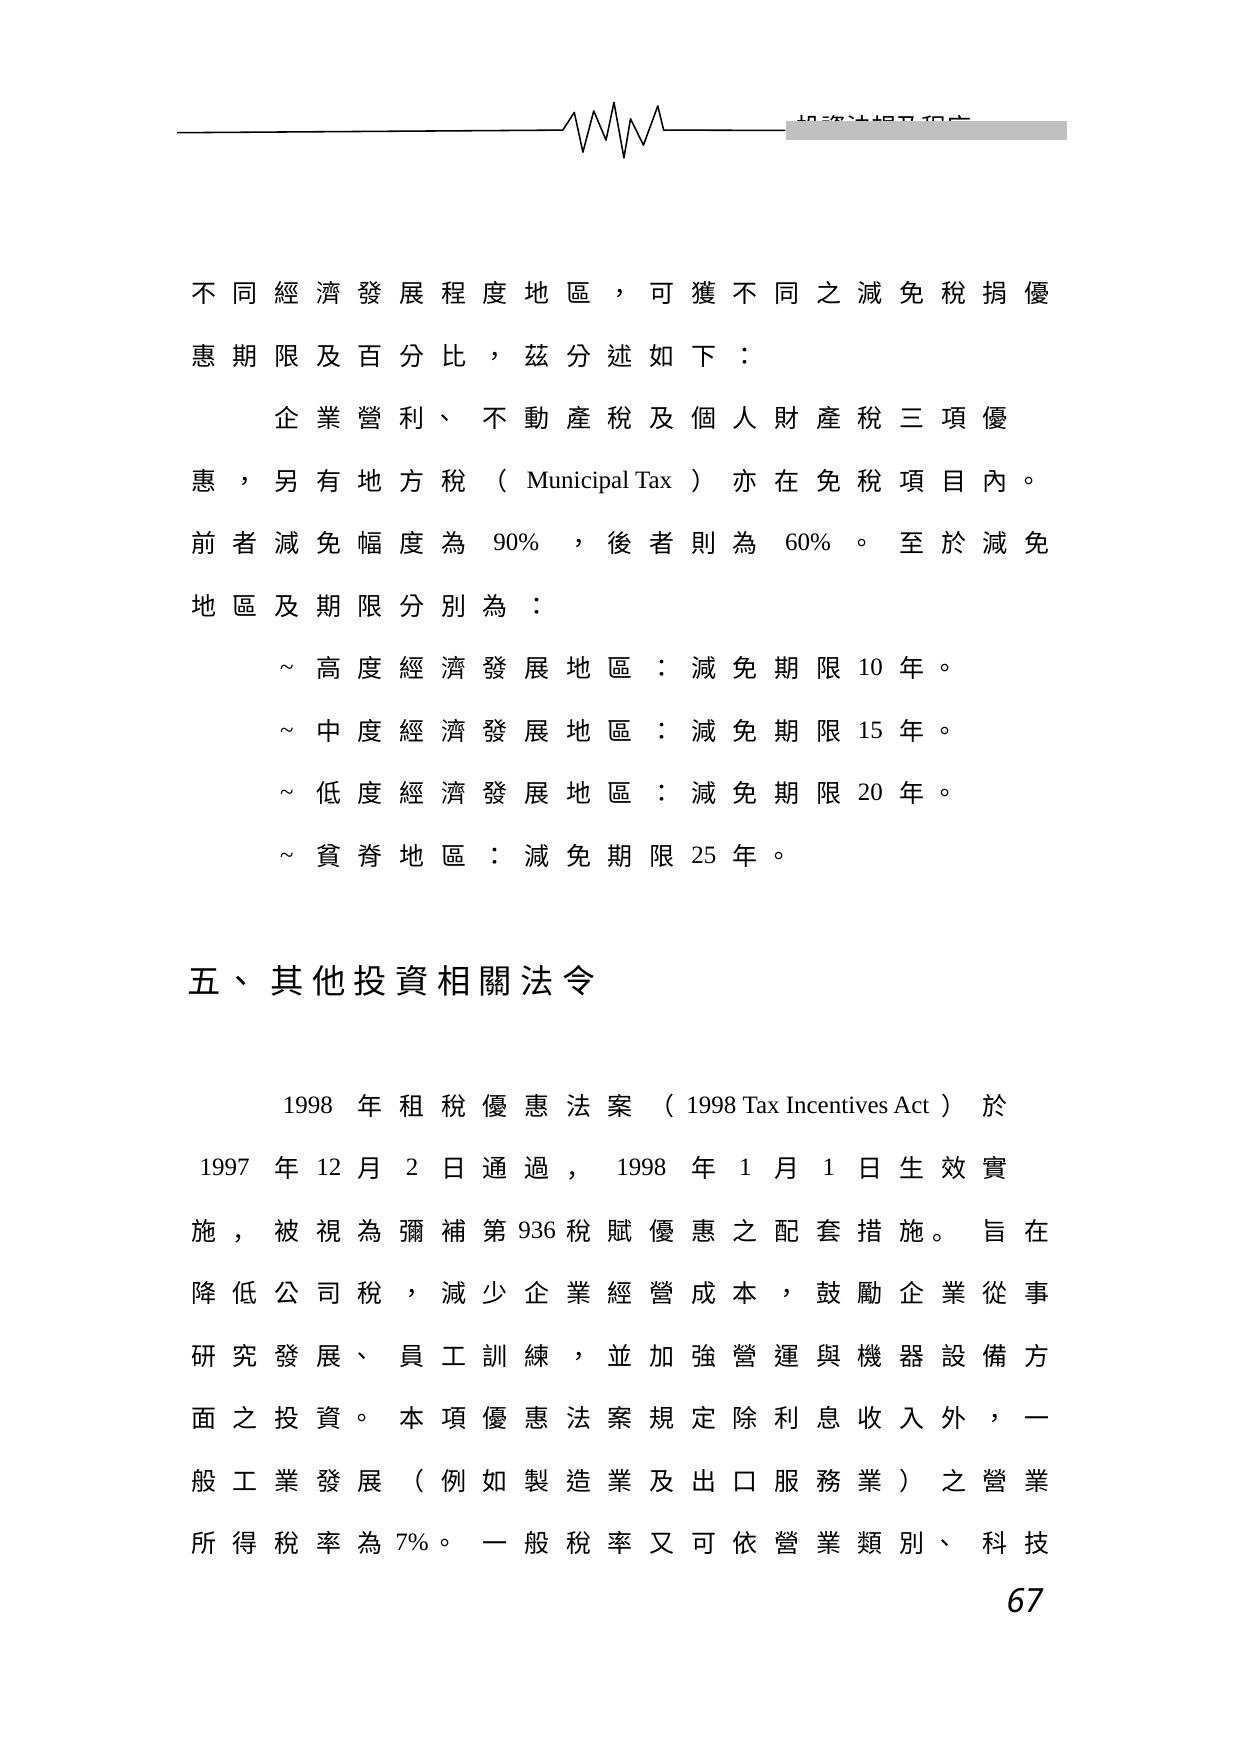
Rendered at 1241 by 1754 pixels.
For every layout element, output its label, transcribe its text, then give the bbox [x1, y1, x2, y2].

text 企業營利、不動產稅及個人財產稅三項優惠，另有地方稅（Municipal Tax）亦在免稅項目內。前者減免幅度為90%，後者則為60%。至於減免地區及期限分別為： [183, 375, 1058, 625]
text ~低度經濟發展地區：減免期限20年。 [183, 750, 1058, 813]
text 不同經濟發展程度地區，可獲不同之減免稅捐優惠期限及百分比，茲分述如下： [183, 250, 1058, 375]
text ~貧脊地區：減免期限25年。 [183, 813, 1058, 875]
text 五、其他投資相關法令 [183, 938, 1058, 1000]
text 1998年租稅優惠法案（1998 Tax Incentives Act）於1997年12月2日通過，1998年1月1日生效實施，被視為彌補第936稅賦優惠之配套措施。旨在降低公司稅，減少企業經營成本，鼓勵企業從事研究發展、員工訓練，並加強營運與機器設備方面之投資。本項優惠法案規定除利息收入外，一般工業發展（例如製造業及出口服務業）之營業所得稅率為7%。一般稅率又可依營業類別、科技 [183, 1063, 1058, 1563]
text ~中度經濟發展地區：減免期限15年。 [183, 688, 1058, 750]
text ~高度經濟發展地區：減免期限10年。 [183, 625, 1058, 688]
